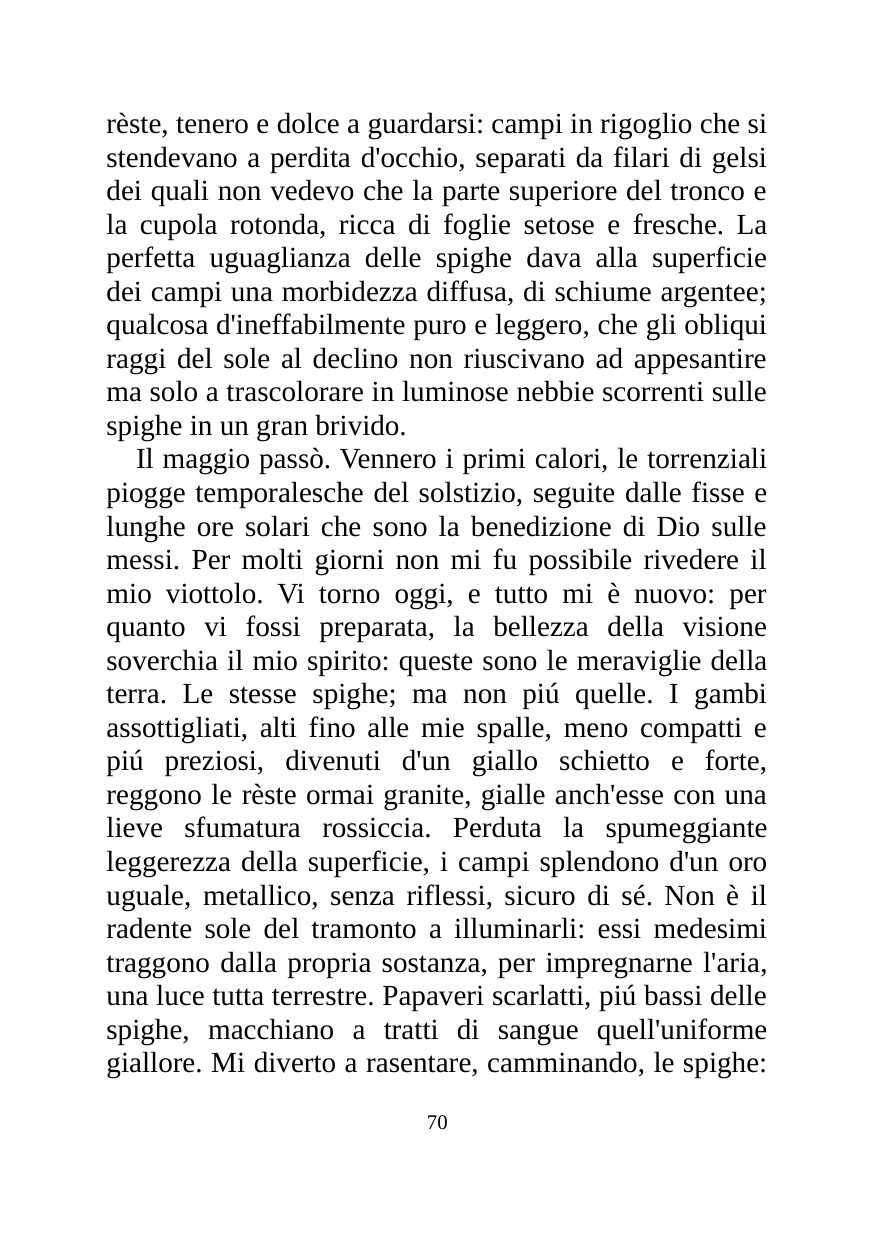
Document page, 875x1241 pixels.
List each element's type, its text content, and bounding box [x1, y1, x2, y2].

text Il maggio passò. Vennero i primi calori, le torrenziali piogge temporalesche del solstizio, seguite dalle fisse e lunghe ore solari che sono la benedizione di Dio sulle messi. Per molti giorni non mi fu possibile rivedere il mio viottolo. Vi torno oggi, e tutto mi è nuovo: per quanto vi fossi preparata, la bellezza della visione soverchia il mio spirito: queste sono le meraviglie della terra. Le stesse spighe; ma non piú quelle. I gambi assottigliati, alti fino alle mie spalle, meno compatti e piú preziosi, divenuti d'un giallo schietto e forte, reggono le rèste ormai granite, gialle anch'esse con una lieve sfumatura rossiccia. Perduta la spumeggiante leggerezza della superficie, i campi splendono d'un oro uguale, metallico, senza riflessi, sicuro di sé. Non è il radente sole del tramonto a illuminarli: essi medesimi traggono dalla propria sostanza, per impregnarne l'aria, una luce tutta terrestre. Papaveri scarlatti, piú bassi delle spighe, macchiano a tratti di sangue quell'uniforme giallore. Mi diverto a rasentare, camminando, le spighe: [106, 442, 768, 1079]
text rèste, tenero e dolce a guardarsi: campi in rigoglio che si stendevano a perdita d'occhio, separati da filari di gelsi dei quali non vedevo che la parte superiore del tronco e la cupola rotonda, ricca di foglie setose e fresche. La perfetta uguaglianza delle spighe dava alla superficie dei campi una morbidezza diffusa, di schiume argentee; qualcosa d'ineffabilmente puro e leggero, che gli obliqui raggi del sole al declino non riuscivano ad appesantire ma solo a trascolorare in luminose nebbie scorrenti sulle spighe in un gran brivido. [106, 106, 768, 442]
